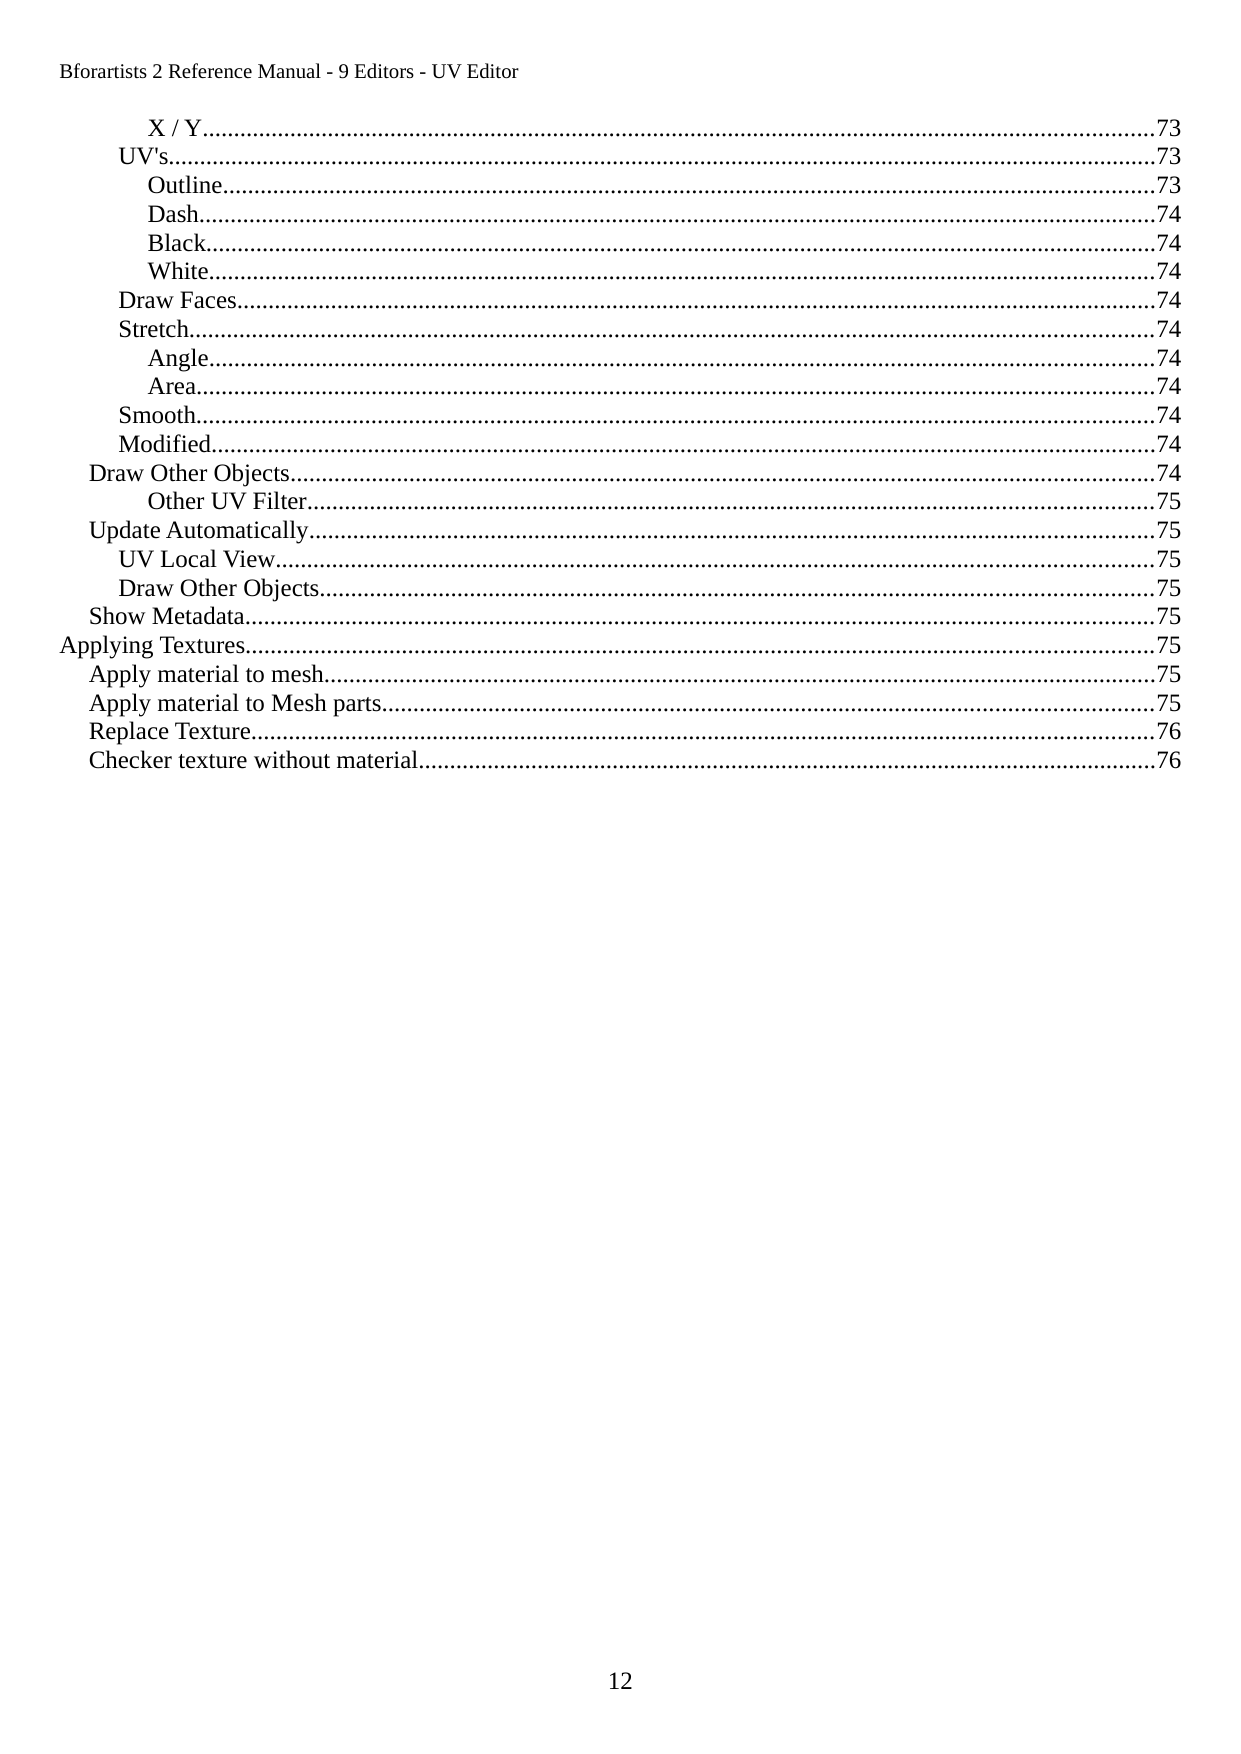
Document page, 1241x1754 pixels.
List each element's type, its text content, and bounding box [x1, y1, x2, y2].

text White 74 [147, 256, 1181, 285]
text Black 74 [147, 228, 1181, 256]
text Modified 74 [118, 429, 1181, 458]
text Dash 74 [147, 199, 1181, 228]
text Checker texture without material 76 [88, 745, 1181, 774]
text Apply material to Mesh parts 75 [88, 688, 1181, 716]
text Apply material to mesh 75 [88, 659, 1181, 688]
text Outline 73 [147, 170, 1181, 199]
text Draw Faces 74 [118, 285, 1181, 314]
text X / Y 73 [147, 113, 1181, 141]
text Show Metadata 75 [88, 601, 1181, 630]
text UV Local View 75 [118, 544, 1181, 573]
text Other UV Filter 75 [147, 486, 1181, 515]
text Angle 74 [147, 343, 1181, 371]
text Stretch 74 [118, 314, 1181, 343]
text Draw Other Objects 74 [88, 458, 1181, 486]
text Replace Texture 76 [88, 716, 1181, 745]
text UV's 73 [118, 141, 1181, 170]
text Draw Other Objects 75 [118, 573, 1181, 601]
text Area 74 [147, 371, 1181, 400]
text Smooth 74 [118, 400, 1181, 429]
text Applying Textures 75 [59, 630, 1181, 659]
text Update Automatically 75 [88, 515, 1181, 544]
